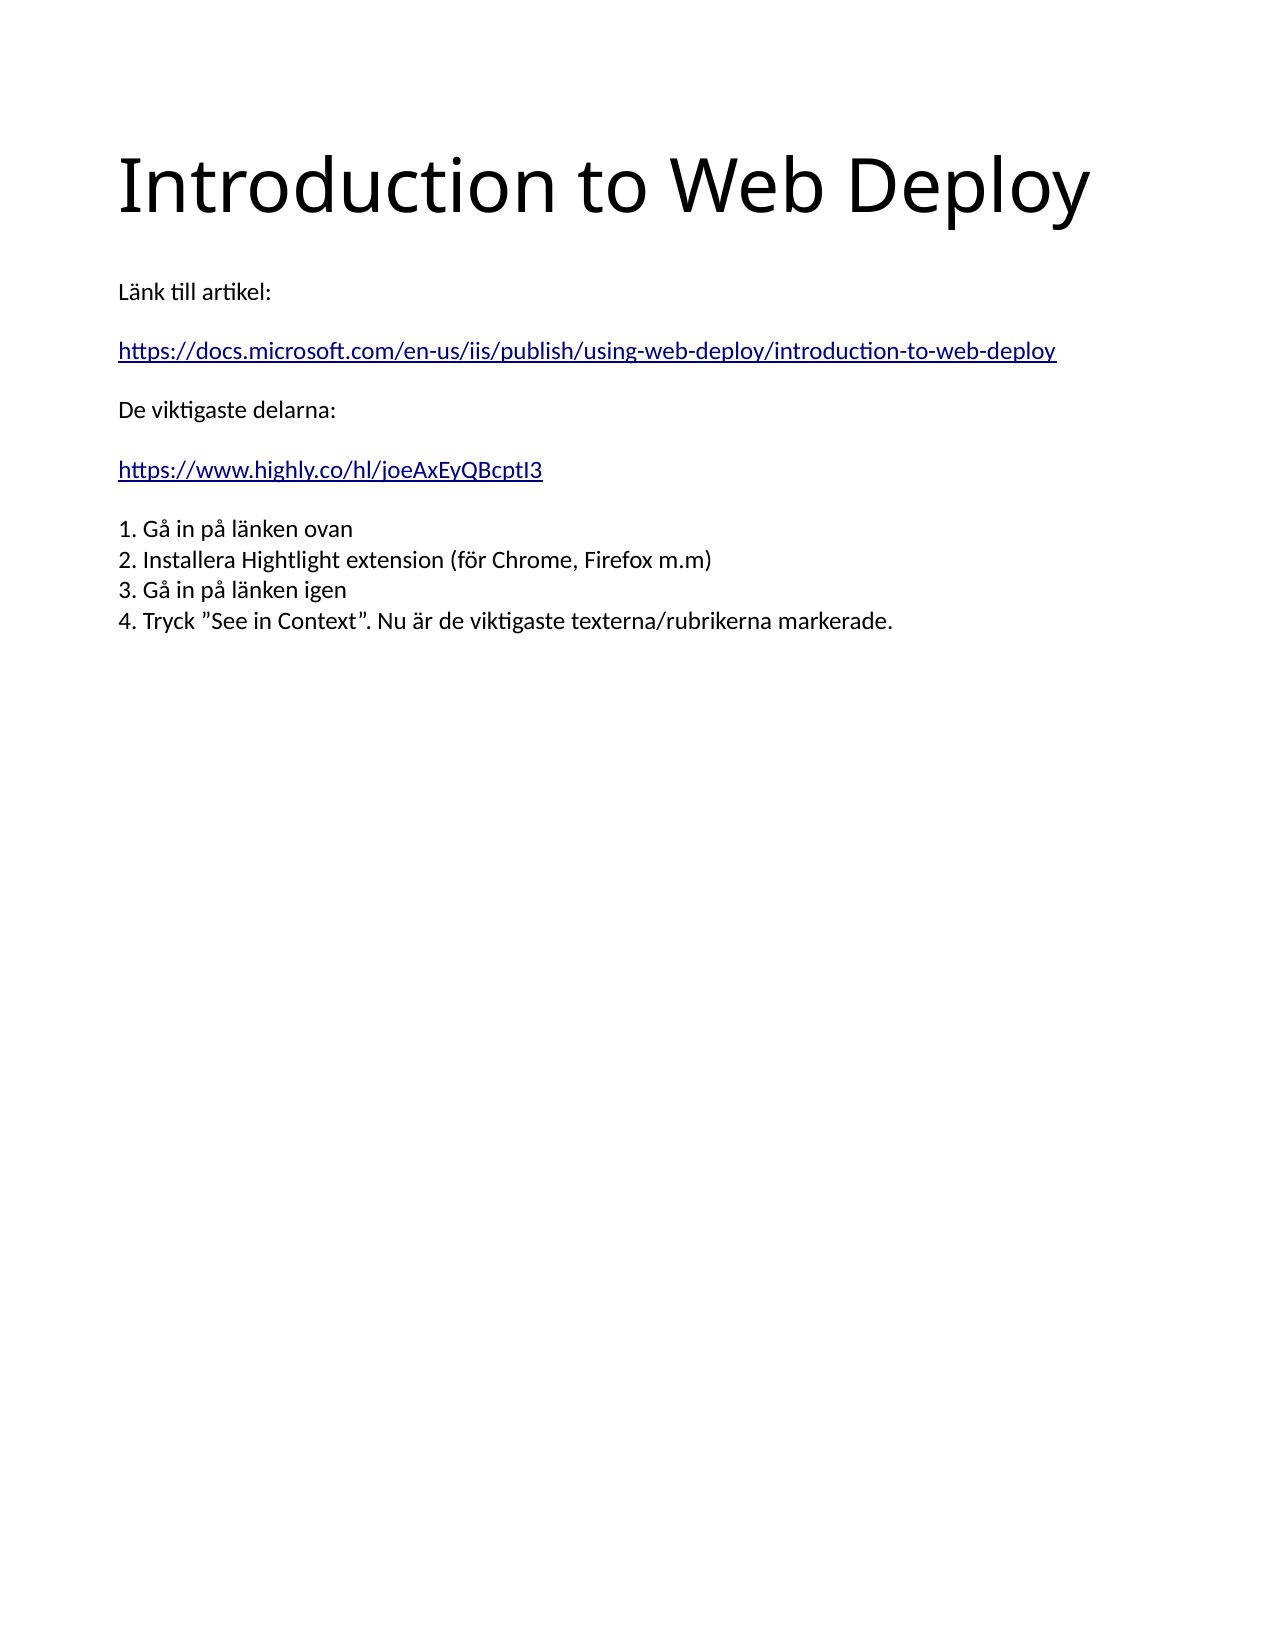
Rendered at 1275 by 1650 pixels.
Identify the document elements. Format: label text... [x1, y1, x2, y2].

text De viktigaste delarna: [118, 395, 1157, 425]
text 2. Installera Hightlight extension (för Chrome, Firefox m.m) [118, 544, 1157, 574]
subtitle Introduction to Web Deploy [118, 133, 1157, 235]
text 3. Gå in på länken igen [118, 574, 1157, 605]
text 4. Tryck ”See in Context”. Nu är de viktigaste texterna/rubrikerna markerade. [118, 605, 1157, 664]
text 1. Gå in på länken ovan [118, 513, 1157, 544]
text https://docs.microsoft.com/en-us/iis/publish/using-web-deploy/introduction-to-web-deploy [118, 335, 1157, 366]
text https://www.highly.co/hl/joeAxEyQBcptI3 [118, 454, 1157, 484]
text Länk till artikel: [118, 276, 1157, 307]
